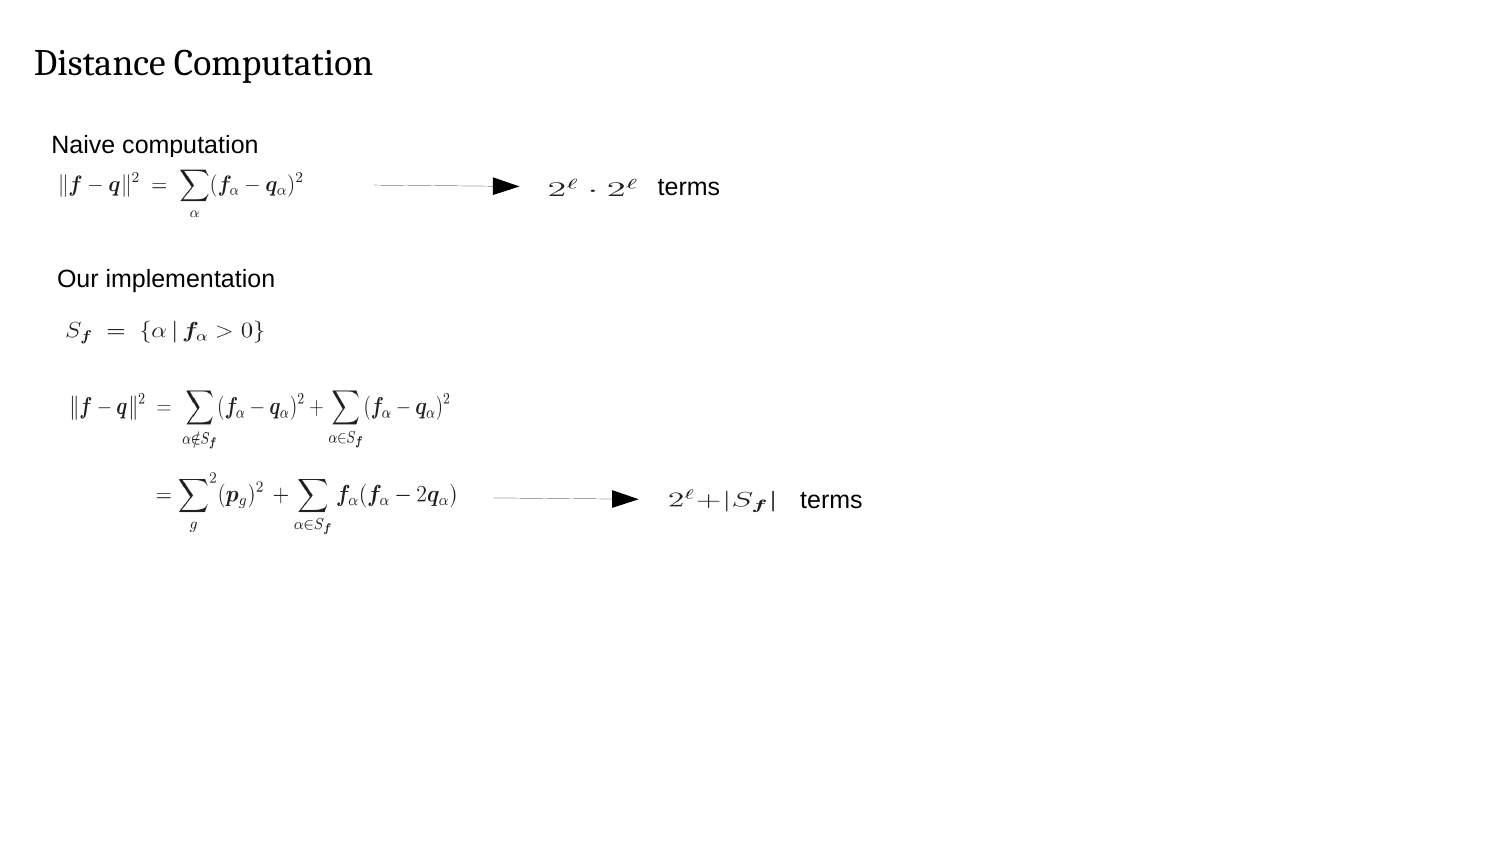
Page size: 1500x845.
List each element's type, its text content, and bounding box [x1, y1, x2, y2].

picture [664, 485, 779, 516]
text_box Our implementation [42, 257, 291, 302]
title Distance Computation [34, 13, 1482, 113]
picture [150, 458, 466, 559]
text_box terms [785, 478, 878, 523]
picture [53, 157, 311, 225]
picture [538, 171, 642, 202]
text_box Naive computation [36, 123, 275, 175]
picture [64, 378, 453, 449]
picture [60, 312, 267, 355]
text_box terms [642, 165, 736, 210]
